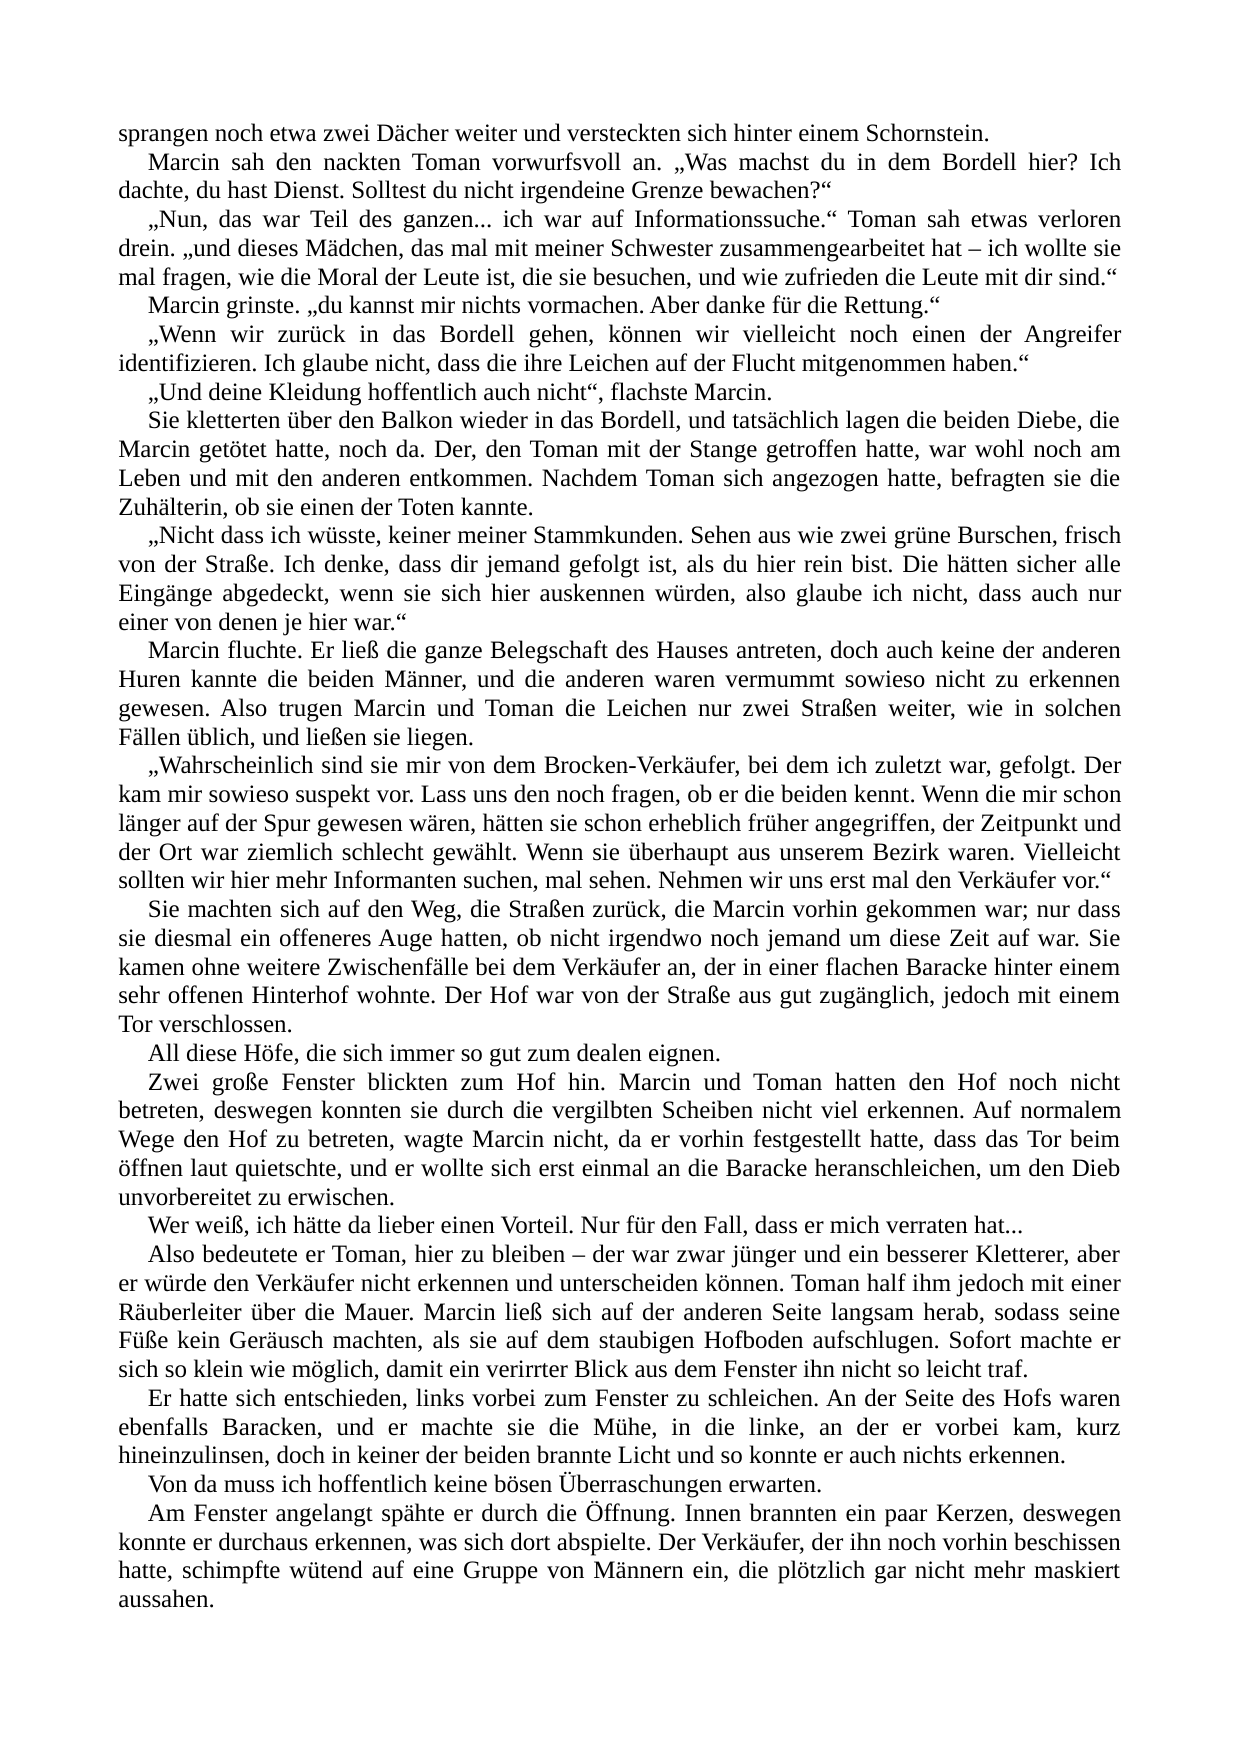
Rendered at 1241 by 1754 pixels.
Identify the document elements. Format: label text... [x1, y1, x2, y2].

text „Und deine Kleidung hoffentlich auch nicht“, flachste Marcin. [118, 377, 1122, 406]
text sprangen noch etwa zwei Dächer weiter und versteckten sich hinter einem Schornstein. [118, 118, 1122, 147]
text All diese Höfe, die sich immer so gut zum dealen eignen. [118, 1038, 1122, 1067]
text „Wahrscheinlich sind sie mir von dem Brocken-Verkäufer, bei dem ich zuletzt war, gefolgt. Der kam mir sowieso suspekt vor. Lass uns den noch fragen, ob er die beiden kennt. Wenn die mir schon länger auf der Spur gewesen wären, hätten sie schon erheblich früher angegriffen, der Zeitpunkt und der Ort war ziemlich schlecht gewählt. Wenn sie überhaupt aus unserem Bezirk waren. Vielleicht sollten wir hier mehr Informanten suchen, mal sehen. Nehmen wir uns erst mal den Verkäufer vor.“ [118, 751, 1122, 894]
text Zwei große Fenster blickten zum Hof hin. Marcin und Toman hatten den Hof noch nicht betreten, deswegen konnten sie durch die vergilbten Scheiben nicht viel erkennen. Auf normalem Wege den Hof zu betreten, wagte Marcin nicht, da er vorhin festgestellt hatte, dass das Tor beim öffnen laut quietschte, und er wollte sich erst einmal an die Baracke heranschleichen, um den Dieb unvorbereitet zu erwischen. [118, 1067, 1122, 1211]
text Wer weiß, ich hätte da lieber einen Vorteil. Nur für den Fall, dass er mich verraten hat... [118, 1211, 1122, 1239]
text Marcin sah den nackten Toman vorwurfsvoll an. „Was machst du in dem Bordell hier? Ich dachte, du hast Dienst. Solltest du nicht irgendeine Grenze bewachen?“ [118, 147, 1122, 204]
text „Nun, das war Teil des ganzen... ich war auf Informationssuche.“ Toman sah etwas verloren drein. „und dieses Mädchen, das mal mit meiner Schwester zusammengearbeitet hat – ich wollte sie mal fragen, wie die Moral der Leute ist, die sie besuchen, und wie zufrieden die Leute mit dir sind.“ [118, 204, 1122, 291]
text Sie kletterten über den Balkon wieder in das Bordell, und tatsächlich lagen die beiden Diebe, die Marcin getötet hatte, noch da. Der, den Toman mit der Stange getroffen hatte, war wohl noch am Leben und mit den anderen entkommen. Nachdem Toman sich angezogen hatte, befragten sie die Zuhälterin, ob sie einen der Toten kannte. [118, 406, 1122, 521]
text „Nicht dass ich wüsste, keiner meiner Stammkunden. Sehen aus wie zwei grüne Burschen, frisch von der Straße. Ich denke, dass dir jemand gefolgt ist, als du hier rein bist. Die hätten sicher alle Eingänge abgedeckt, wenn sie sich hier auskennen würden, also glaube ich nicht, dass auch nur einer von denen je hier war.“ [118, 521, 1122, 636]
text „Wenn wir zurück in das Bordell gehen, können wir vielleicht noch einen der Angreifer identifizieren. Ich glaube nicht, dass die ihre Leichen auf der Flucht mitgenommen haben.“ [118, 319, 1122, 377]
text Am Fenster angelangt spähte er durch die Öffnung. Innen brannten ein paar Kerzen, deswegen konnte er durchaus erkennen, was sich dort abspielte. Der Verkäufer, der ihn noch vorhin beschissen hatte, schimpfte wütend auf eine Gruppe von Männern ein, die plötzlich gar nicht mehr maskiert aussahen. [118, 1498, 1122, 1613]
text Sie machten sich auf den Weg, die Straßen zurück, die Marcin vorhin gekommen war; nur dass sie diesmal ein offeneres Auge hatten, ob nicht irgendwo noch jemand um diese Zeit auf war. Sie kamen ohne weitere Zwischenfälle bei dem Verkäufer an, der in einer flachen Baracke hinter einem sehr offenen Hinterhof wohnte. Der Hof war von der Straße aus gut zugänglich, jedoch mit einem Tor verschlossen. [118, 894, 1122, 1038]
text Er hatte sich entschieden, links vorbei zum Fenster zu schleichen. An der Seite des Hofs waren ebenfalls Baracken, und er machte sie die Mühe, in die linke, an der er vorbei kam, kurz hineinzulinsen, doch in keiner der beiden brannte Licht und so konnte er auch nichts erkennen. [118, 1383, 1122, 1469]
text Marcin fluchte. Er ließ die ganze Belegschaft des Hauses antreten, doch auch keine der anderen Huren kannte die beiden Männer, und die anderen waren vermummt sowieso nicht zu erkennen gewesen. Also trugen Marcin und Toman die Leichen nur zwei Straßen weiter, wie in solchen Fällen üblich, und ließen sie liegen. [118, 636, 1122, 751]
text Also bedeutete er Toman, hier zu bleiben – der war zwar jünger und ein besserer Kletterer, aber er würde den Verkäufer nicht erkennen und unterscheiden können. Toman half ihm jedoch mit einer Räuberleiter über die Mauer. Marcin ließ sich auf der anderen Seite langsam herab, sodass seine Füße kein Geräusch machten, als sie auf dem staubigen Hofboden aufschlugen. Sofort machte er sich so klein wie möglich, damit ein verirrter Blick aus dem Fenster ihn nicht so leicht traf. [118, 1239, 1122, 1383]
text Von da muss ich hoffentlich keine bösen Überraschungen erwarten. [118, 1469, 1122, 1498]
text Marcin grinste. „du kannst mir nichts vormachen. Aber danke für die Rettung.“ [118, 291, 1122, 319]
